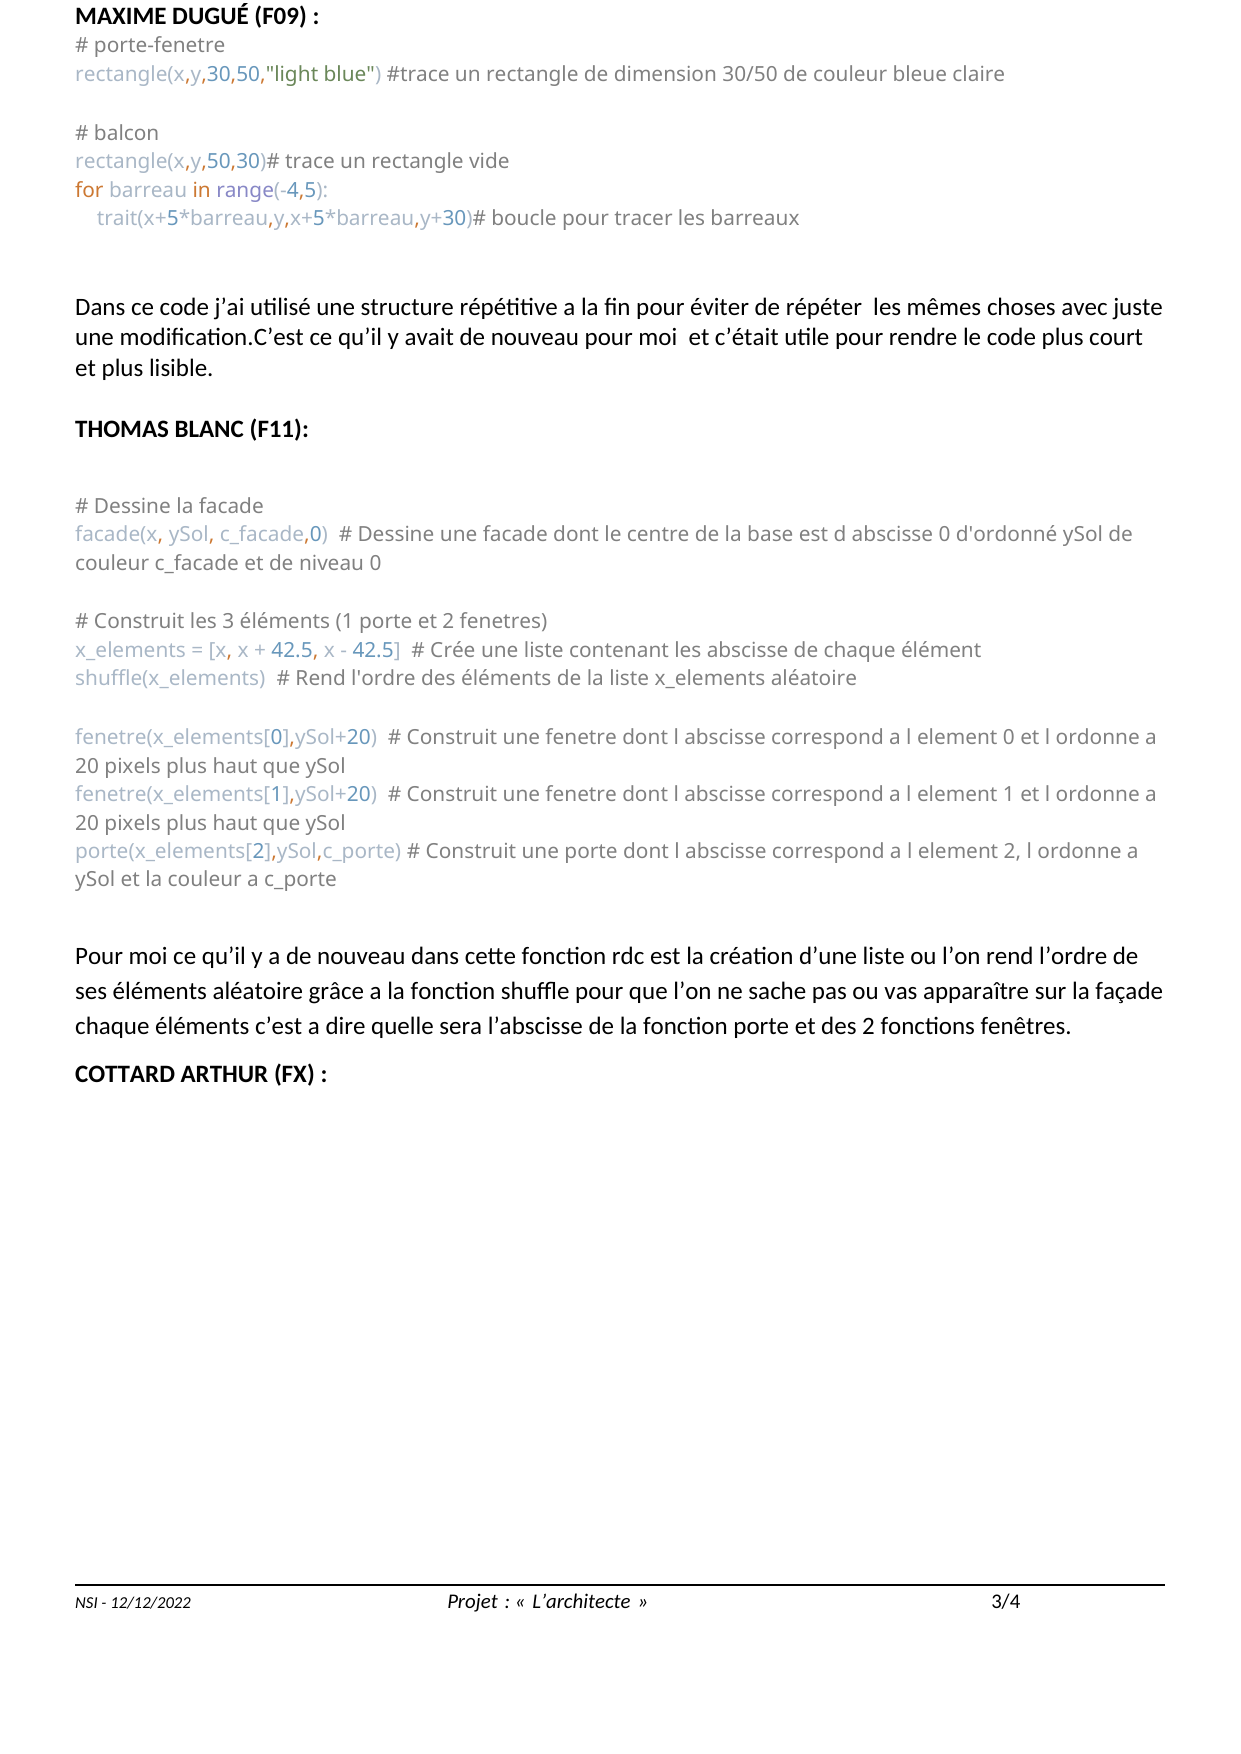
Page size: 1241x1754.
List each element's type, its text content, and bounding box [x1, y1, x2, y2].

text THOMAS BLANC (F11): [75, 413, 1165, 443]
text # porte-fenetre rectangle(x,y,30,50,"light blue") #trace un rectangle de dimension 30/50 de couleur bleue claire # balcon rectangle(x,y,50,30)# trace un rectangle vide for barreau in range(-4,5): trait(x+5*barreau,y,x+5*barreau,y+30)# boucle pour tracer les barreaux [75, 31, 1165, 232]
text # Dessine la facade facade(x, ySol, c_facade,0) # Dessine une facade dont le centre de la base est d abscisse 0 d'ordonné ySol de couleur c_facade et de niveau 0 # Construit les 3 éléments (1 porte et 2 fenetres) x_elements = [x, x + 42.5, x - 42.5] # Crée une liste contenant les abscisse de chaque élément shuffle(x_elements) # Rend l'ordre des éléments de la liste x_elements aléatoire fenetre(x_elements[0],ySol+20) # Construit une fenetre dont l abscisse correspond a l element 0 et l ordonne a 20 pixels plus haut que ySol fenetre(x_elements[1],ySol+20) # Construit une fenetre dont l abscisse correspond a l element 1 et l ordonne a 20 pixels plus haut que ySol porte(x_elements[2],ySol,c_porte) # Construit une porte dont l abscisse correspond a l element 2, l ordonne a ySol et la couleur a c_porte [75, 491, 1165, 893]
text Pour moi ce qu’il y a de nouveau dans cette fonction rdc est la création d’une liste ou l’on rend l’ordre de ses éléments aléatoire grâce a la fonction shuffle pour que l’on ne sache pas ou vas apparaître sur la façade chaque éléments c’est a dire quelle sera l’abscisse de la fonction porte et des 2 fonctions fenêtres. [75, 941, 1165, 1041]
text COTTARD ARTHUR (FX) : [75, 1058, 1165, 1088]
text MAXIME DUGUÉ (F09) : [75, 0, 1165, 31]
text Dans ce code j’ai utilisé une structure répétitive a la fin pour éviter de répéter les mêmes choses avec juste une modification.C’est ce qu’il y avait de nouveau pour moi et c’était utile pour rendre le code plus court et plus lisible. [75, 291, 1165, 382]
